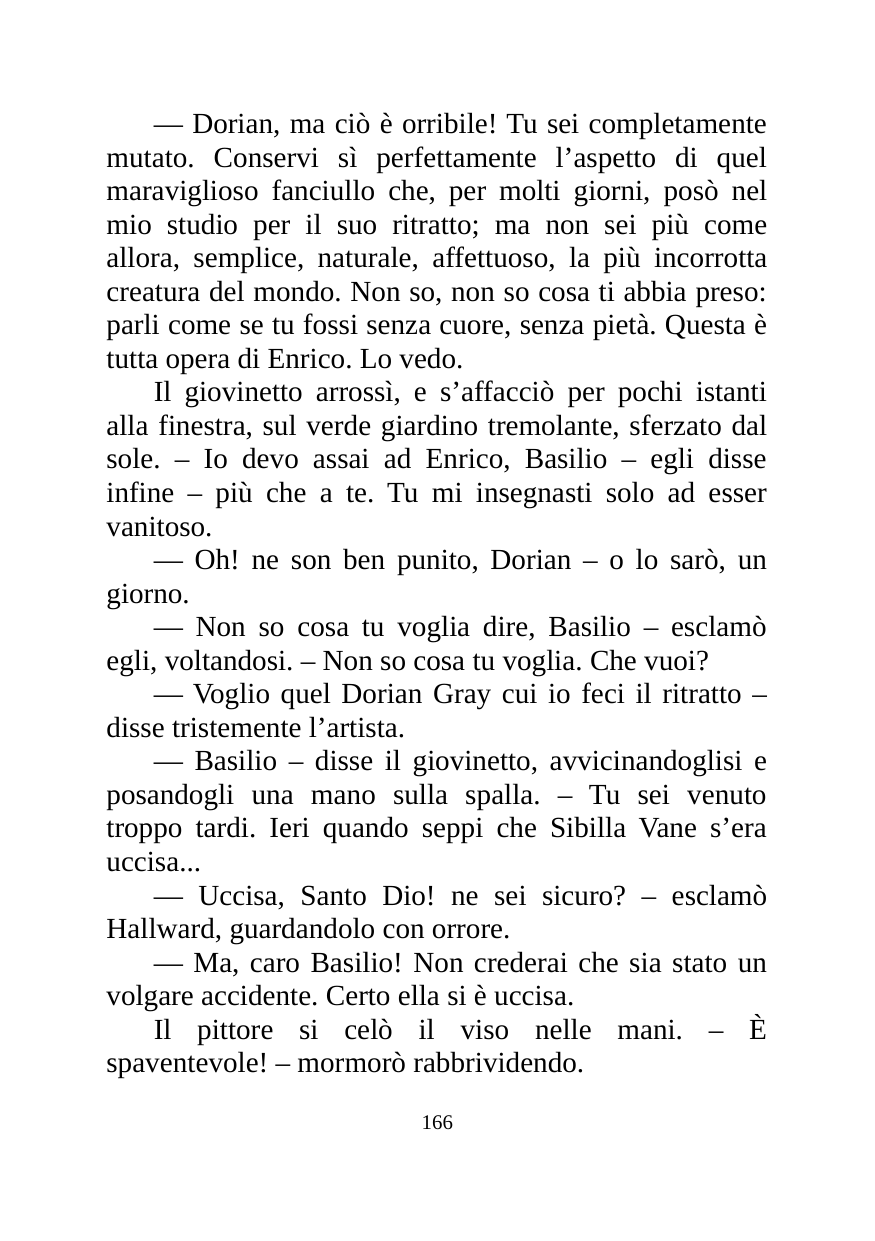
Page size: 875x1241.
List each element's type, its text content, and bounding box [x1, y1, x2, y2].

text Il giovinetto arrossì, e s’affacciò per pochi istanti alla finestra, sul verde giardino tremolante, sferzato dal sole. – Io devo assai ad Enrico, Basilio – egli disse infine – più che a te. Tu mi insegnasti solo ad esser vanitoso. [106, 374, 768, 542]
text — Non so cosa tu voglia dire, Basilio – esclamò egli, voltandosi. – Non so cosa tu voglia. Che vuoi? [106, 609, 768, 676]
text — Basilio – disse il giovinetto, avvicinandoglisi e posandogli una mano sulla spalla. – Tu sei venuto troppo tardi. Ieri quando seppi che Sibilla Vane s’era uccisa... [106, 743, 768, 878]
text — Voglio quel Dorian Gray cui io feci il ritratto – disse tristemente l’artista. [106, 676, 768, 743]
text — Oh! ne son ben punito, Dorian – o lo sarò, un giorno. [106, 542, 768, 609]
text — Ma, caro Basilio! Non crederai che sia stato un volgare accidente. Certo ella si è uccisa. [106, 945, 768, 1012]
text Il pittore si celò il viso nelle mani. – È spaventevole! – mormorò rabbrividendo. [106, 1012, 768, 1079]
text — Dorian, ma ciò è orribile! Tu sei completamente mutato. Conservi sì perfettamente l’aspetto di quel maraviglioso fanciullo che, per molti giorni, posò nel mio studio per il suo ritratto; ma non sei più come allora, semplice, naturale, affettuoso, la più incorrotta creatura del mondo. Non so, non so cosa ti abbia preso: parli come se tu fossi senza cuore, senza pietà. Questa è tutta opera di Enrico. Lo vedo. [106, 106, 768, 374]
text — Uccisa, Santo Dio! ne sei sicuro? – esclamò Hallward, guardandolo con orrore. [106, 878, 768, 945]
